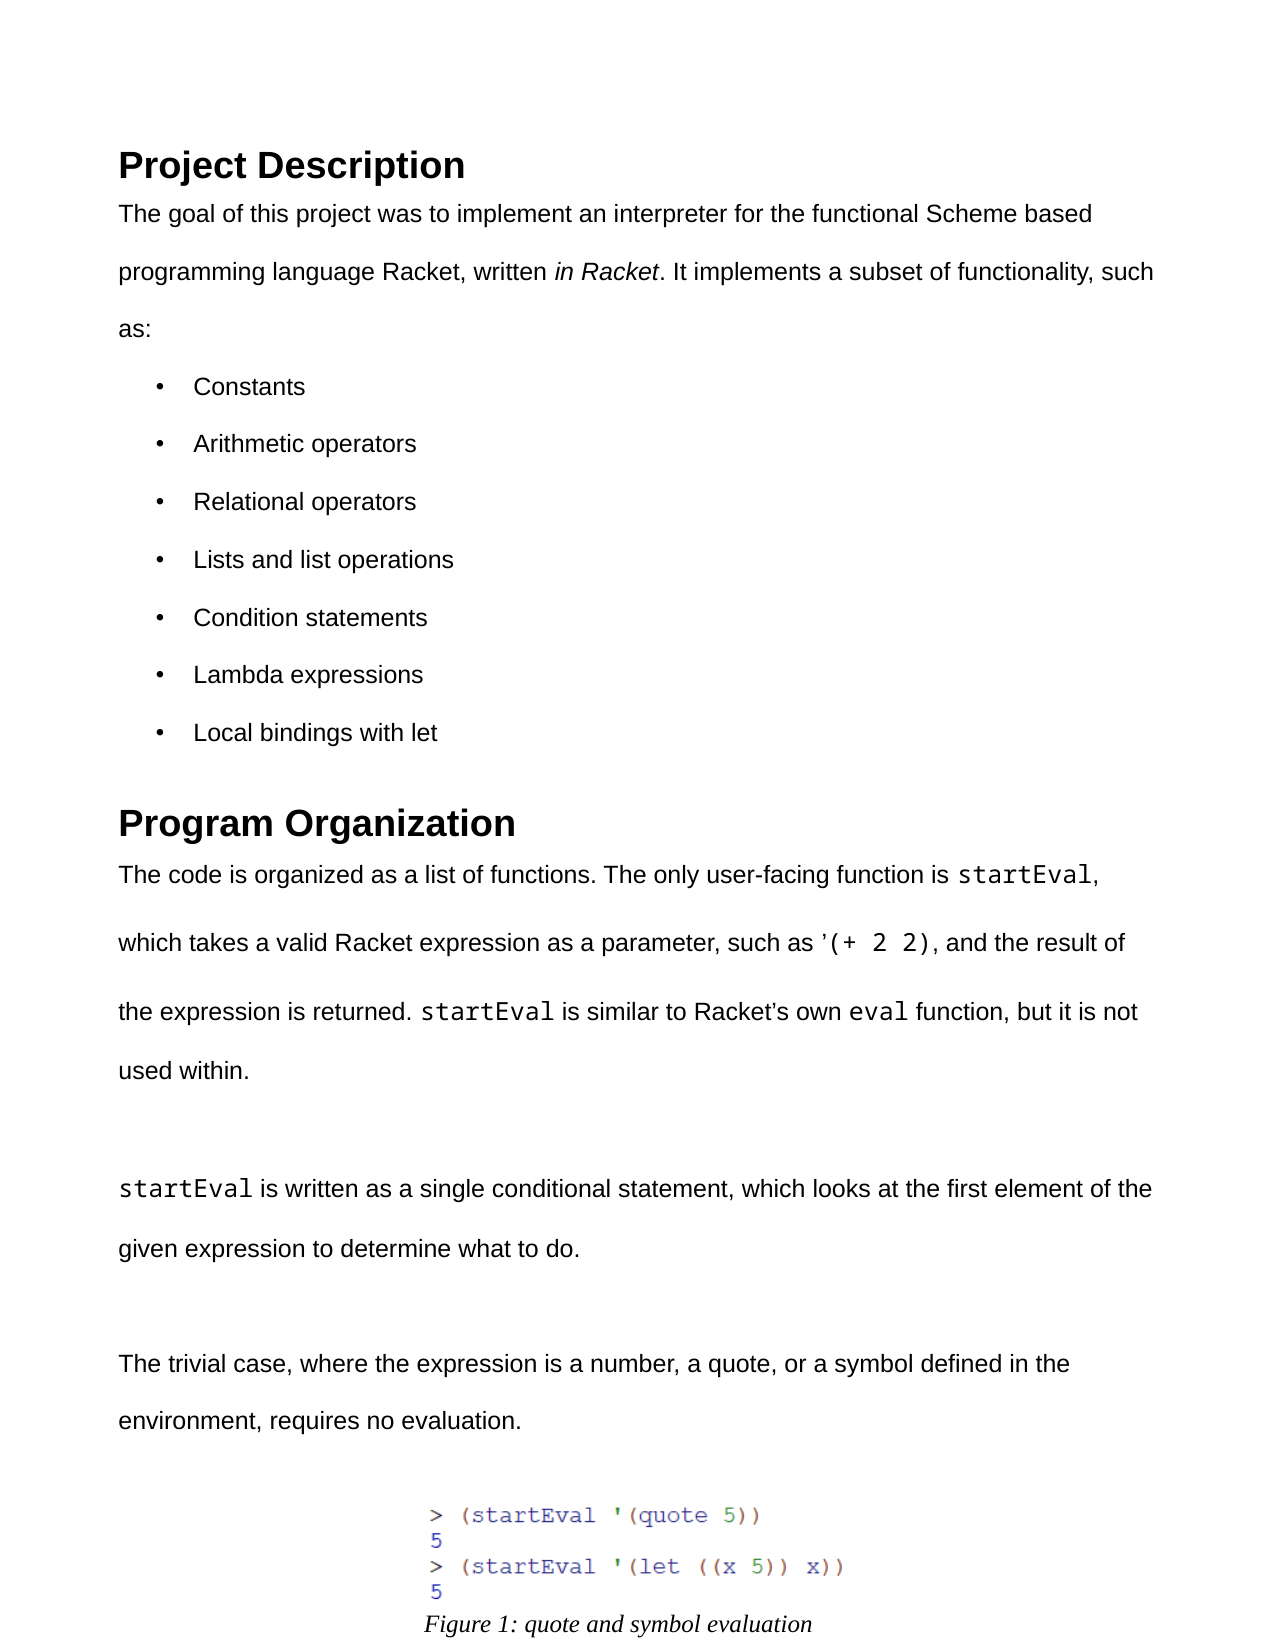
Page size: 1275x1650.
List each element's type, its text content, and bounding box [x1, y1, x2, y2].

list Relational operators [156, 487, 1157, 516]
text Figure 1: quote and symbol evaluation [424, 1604, 851, 1638]
list Condition statements [156, 603, 1157, 631]
list Local bindings with let [156, 718, 1157, 747]
subtitle Program Organization [118, 801, 1157, 844]
list Lambda expressions [156, 660, 1157, 689]
text The trivial case, where the expression is a number, a quote, or a symbol defined in the environment, requires no evaluation. [118, 1349, 1157, 1435]
text The code is organized as a list of functions. The only user-facing function is startEval, which takes a valid Racket expression as a parameter, such as ’(+ 2 2), and the result of the expression is returned. startEval is similar to Racket’s own eval function, but it is not used within. [118, 857, 1157, 1085]
text The goal of this project was to implement an interpreter for the functional Scheme based programming language Racket, written in Racket. It implements a subset of functionality, such as: [118, 199, 1157, 343]
subtitle Project Description [118, 143, 1157, 187]
list Arithmetic operators [156, 429, 1157, 458]
list Lists and list operations [156, 545, 1157, 574]
text startEval is written as a single conditional statement, which looks at the first element of the given expression to determine what to do. [118, 1171, 1157, 1262]
list Constants [156, 372, 1157, 401]
picture [423, 1505, 852, 1604]
